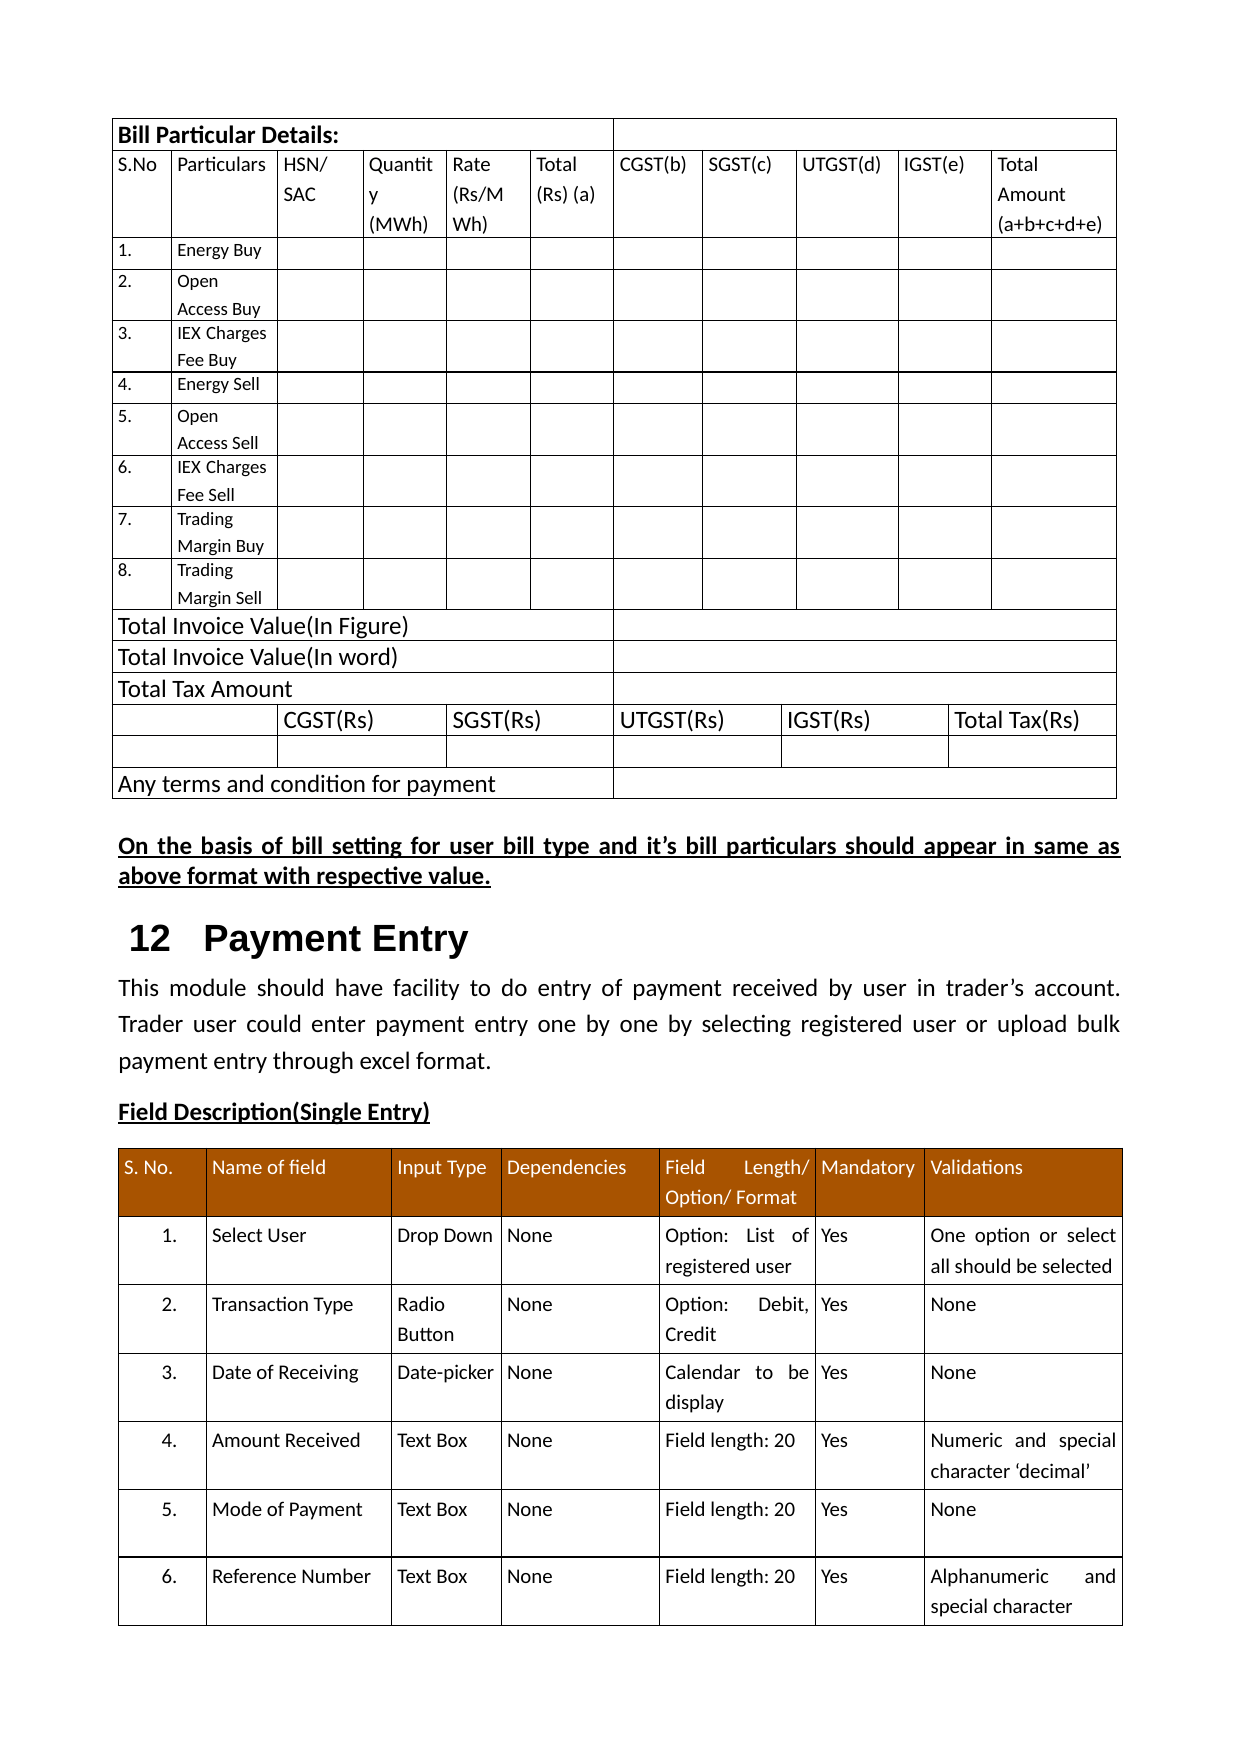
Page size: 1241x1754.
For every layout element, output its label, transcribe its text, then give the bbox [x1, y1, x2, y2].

table_cell Numeric and special character ‘decimal’ [925, 1422, 1122, 1489]
table_cell [531, 321, 613, 371]
table_cell [614, 119, 1116, 150]
table_cell 2. [113, 270, 171, 320]
table_cell [782, 736, 948, 767]
table_cell Amount Received [207, 1422, 391, 1489]
table_cell [278, 507, 363, 557]
table_cell Total Amount (a+b+c+d+e) [992, 151, 1116, 237]
table_cell 6. [113, 456, 171, 506]
table_cell [614, 559, 702, 609]
table_cell Bill Particular Details: [113, 119, 613, 150]
table_cell [119, 1422, 206, 1489]
table_cell Date-picker [392, 1354, 501, 1421]
table_cell IGST(Rs) [782, 705, 948, 735]
table_cell [531, 270, 613, 320]
table_cell Particulars [172, 151, 277, 237]
table_cell IEX Charges Fee Buy [172, 321, 277, 371]
table_cell Transaction Type [207, 1285, 391, 1352]
subtitle Payment Entry [118, 916, 1122, 959]
table_cell UTGST(d) [797, 151, 898, 237]
table_cell [614, 404, 702, 454]
table_cell [899, 270, 991, 320]
text This module should have facility to do entry of payment received by user in trader’s account. Trader user could enter payment entry one by one by selecting registered user or upload bulk payment entry through excel format. [118, 972, 1122, 1076]
table_cell [447, 373, 530, 403]
table_cell S.No [113, 151, 171, 237]
table_cell SGST(Rs) [447, 705, 613, 735]
table_cell Yes [816, 1490, 924, 1556]
table_cell Reference Number [207, 1558, 391, 1625]
table_cell [899, 456, 991, 506]
table_cell Rate (Rs/MWh) [447, 151, 530, 237]
table_cell [278, 559, 363, 609]
table_cell [992, 270, 1116, 320]
table_cell [797, 456, 898, 506]
table_cell Yes [816, 1422, 924, 1489]
table_cell Total Invoice Value(In Figure) [113, 610, 613, 640]
table_cell [992, 507, 1116, 557]
table_cell None [925, 1354, 1122, 1421]
table_cell [113, 736, 277, 767]
table_cell [447, 507, 530, 557]
table_cell [278, 736, 446, 767]
table_cell [899, 559, 991, 609]
table_cell [531, 559, 613, 609]
table_cell Energy Sell [172, 373, 277, 403]
table_cell [364, 456, 446, 506]
table_cell [797, 507, 898, 557]
table_cell [703, 507, 796, 557]
table_cell [447, 736, 613, 767]
table_cell IEX Charges Fee Sell [172, 456, 277, 506]
table_cell [899, 373, 991, 403]
text Field Description(Single Entry) [118, 1096, 1122, 1127]
table_cell [119, 1490, 206, 1556]
table_cell [278, 238, 363, 268]
table_cell [797, 321, 898, 371]
table_cell Text Box [392, 1558, 501, 1625]
table_cell Total Tax Amount [113, 673, 613, 703]
table_cell [797, 404, 898, 454]
table_cell [797, 373, 898, 403]
table_cell Date of Receiving [207, 1354, 391, 1421]
table_cell Any terms and condition for payment [113, 768, 613, 798]
table_cell [703, 321, 796, 371]
table_cell [949, 736, 1116, 767]
table_cell Select User [207, 1217, 391, 1284]
table_cell [614, 270, 702, 320]
table_cell [364, 373, 446, 403]
table_cell None [502, 1490, 659, 1556]
table_cell UTGST(Rs) [614, 705, 781, 735]
table_cell [992, 404, 1116, 454]
table_cell [899, 404, 991, 454]
table_cell [119, 1217, 206, 1284]
table_cell Field length: 20 [660, 1558, 815, 1625]
table_cell Mode of Payment [207, 1490, 391, 1556]
table_cell CGST(b) [614, 151, 702, 237]
table_cell HSN/SAC [278, 151, 363, 237]
table_header Field Length/ Option/ Format [660, 1149, 815, 1216]
table_cell Drop Down [392, 1217, 501, 1284]
table_cell 7. [113, 507, 171, 557]
table_cell Yes [816, 1558, 924, 1625]
table_cell Trading Margin Sell [172, 559, 277, 609]
table_cell [364, 404, 446, 454]
table_cell Total (Rs) (a) [531, 151, 613, 237]
table_cell [531, 373, 613, 403]
table_cell Radio Button [392, 1285, 501, 1352]
table_header Name of field [207, 1149, 391, 1216]
table_cell [614, 238, 702, 268]
table_cell [119, 1285, 206, 1352]
table_cell Total Invoice Value(In word) [113, 641, 613, 672]
table_header Input Type [392, 1149, 501, 1216]
table_cell None [925, 1285, 1122, 1352]
table_cell [531, 238, 613, 268]
table_cell 8. [113, 559, 171, 609]
table_cell [703, 559, 796, 609]
table_cell [899, 238, 991, 268]
table_cell Energy Buy [172, 238, 277, 268]
table_cell [364, 559, 446, 609]
text On the basis of bill setting for user bill type and it’s bill particulars should appear in same as above format with respective value. [118, 830, 1122, 891]
table_cell Yes [816, 1354, 924, 1421]
table_cell [703, 270, 796, 320]
table_cell [614, 373, 702, 403]
table_cell [364, 321, 446, 371]
table_cell [447, 559, 530, 609]
table_header Validations [925, 1149, 1122, 1216]
table_cell [703, 373, 796, 403]
table_cell [614, 641, 1116, 672]
table_cell None [502, 1558, 659, 1625]
table_cell 5. [113, 404, 171, 454]
table_cell [614, 673, 1116, 703]
table_cell [278, 270, 363, 320]
table_cell CGST(Rs) [278, 705, 446, 735]
table_cell [797, 559, 898, 609]
table_cell 1. [113, 238, 171, 268]
table_cell [447, 321, 530, 371]
table_cell [614, 456, 702, 506]
table_cell Field length: 20 [660, 1490, 815, 1556]
table_cell [119, 1354, 206, 1421]
table_cell [614, 507, 702, 557]
table_cell Open Access Sell [172, 404, 277, 454]
table_cell Calendar to be display [660, 1354, 815, 1421]
table_cell [992, 456, 1116, 506]
table_cell Text Box [392, 1490, 501, 1556]
table_header Mandatory [816, 1149, 924, 1216]
table_cell IGST(e) [899, 151, 991, 237]
table_cell Text Box [392, 1422, 501, 1489]
table_cell [703, 456, 796, 506]
table_cell [447, 270, 530, 320]
table_cell 3. [113, 321, 171, 371]
table_cell [278, 373, 363, 403]
table_cell [531, 404, 613, 454]
table_cell None [502, 1217, 659, 1284]
table_cell Trading Margin Buy [172, 507, 277, 557]
table_cell Yes [816, 1217, 924, 1284]
table_cell [278, 404, 363, 454]
table_cell [447, 238, 530, 268]
table_cell [278, 456, 363, 506]
table_cell [614, 321, 702, 371]
table_cell [614, 736, 781, 767]
table_cell [364, 507, 446, 557]
table_cell [614, 768, 1116, 798]
table_cell Open Access Buy [172, 270, 277, 320]
table_cell Option: Debit, Credit [660, 1285, 815, 1352]
table_cell [447, 404, 530, 454]
table_cell [797, 270, 898, 320]
table_cell [899, 321, 991, 371]
table_cell 4. [113, 373, 171, 403]
table_cell [531, 507, 613, 557]
table_cell SGST(c) [703, 151, 796, 237]
table_cell Alphanumeric and special character [925, 1558, 1122, 1625]
table_cell [364, 270, 446, 320]
table_cell None [502, 1422, 659, 1489]
table_cell [119, 1558, 206, 1625]
table_cell Quantity (MWh) [364, 151, 446, 237]
table_header S. No. [119, 1149, 206, 1216]
table_cell None [925, 1490, 1122, 1556]
table_cell [278, 321, 363, 371]
table_cell Field length: 20 [660, 1422, 815, 1489]
table_cell [614, 610, 1116, 640]
table_cell [797, 238, 898, 268]
table_cell Yes [816, 1285, 924, 1352]
table_cell [113, 705, 277, 735]
table_cell [364, 238, 446, 268]
table_cell [531, 456, 613, 506]
table_cell [703, 404, 796, 454]
table_cell [992, 238, 1116, 268]
table_cell [992, 559, 1116, 609]
table_cell Total Tax(Rs) [949, 705, 1116, 735]
table_cell Option: List of registered user [660, 1217, 815, 1284]
table_header Dependencies [502, 1149, 659, 1216]
table_cell None [502, 1285, 659, 1352]
table_cell [992, 373, 1116, 403]
table_cell One option or select all should be selected [925, 1217, 1122, 1284]
table_cell [703, 238, 796, 268]
table_cell [899, 507, 991, 557]
table_cell None [502, 1354, 659, 1421]
table_cell [992, 321, 1116, 371]
table_cell [447, 456, 530, 506]
